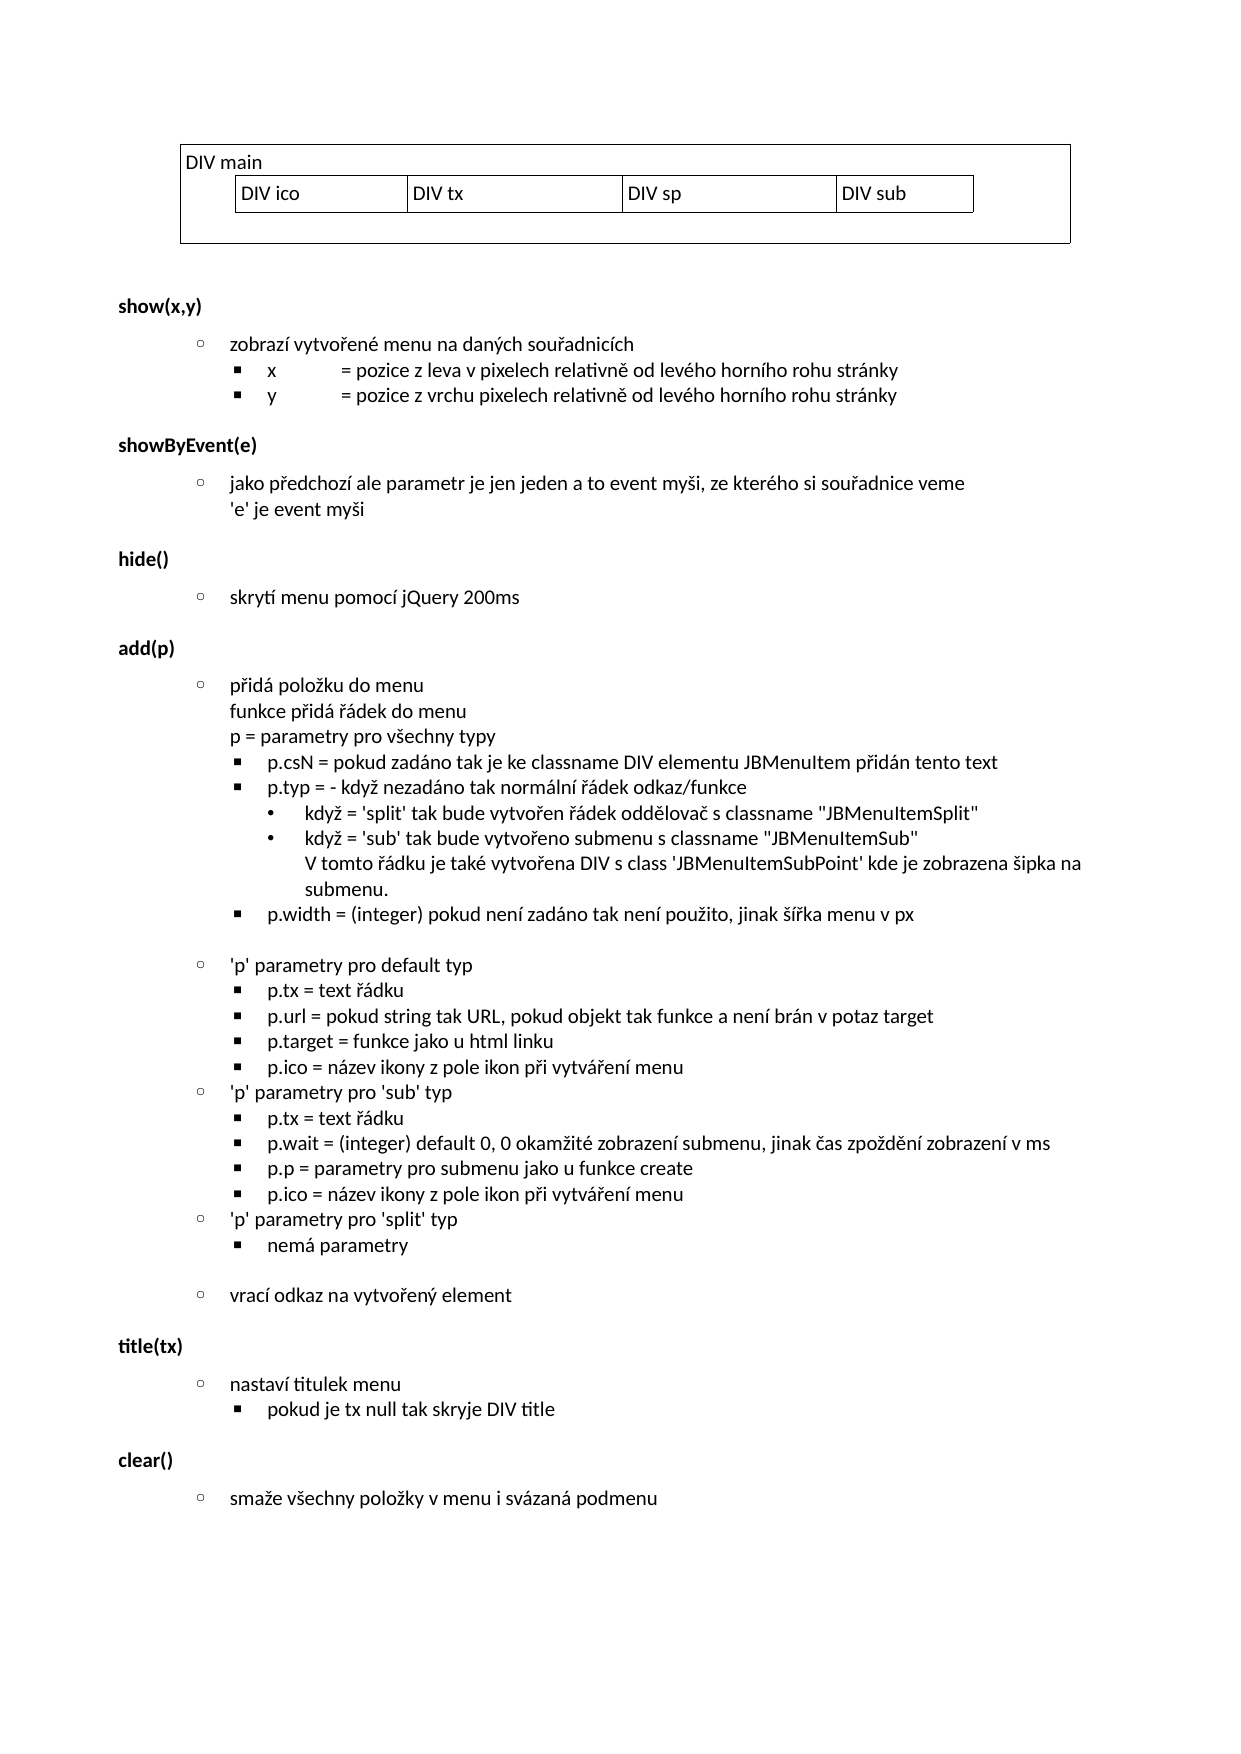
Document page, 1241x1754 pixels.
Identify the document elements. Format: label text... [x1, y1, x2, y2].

table_header DIV sub [837, 176, 973, 212]
list 'p' parametry pro 'sub' typ [192, 1079, 1122, 1105]
subtitle showByEvent(e) [118, 433, 1122, 458]
subtitle add(p) [118, 635, 1122, 660]
list když = 'split' tak bude vytvořen řádek oddělovač s classname "JBMenuItemSplit" [267, 800, 1122, 825]
list vrací odkaz na vytvořený element [192, 1283, 1122, 1308]
list nastaví titulek menu [192, 1371, 1122, 1396]
subtitle title(tx) [118, 1333, 1122, 1358]
list když = 'sub' tak bude vytvořeno submenu s classname "JBMenuItemSub" V tomto řádku je také vytvořena DIV s class 'JBMenuItemSubPoint' kde je zobrazena šipka na submenu. [267, 825, 1122, 901]
list p.csN = pokud zadáno tak je ke classname DIV elementu JBMenuItem přidán tento text [229, 749, 1122, 774]
list skrytí menu pomocí jQuery 200ms [192, 584, 1122, 610]
list y = pozice z vrchu pixelech relativně od levého horního rohu stránky [229, 382, 1122, 408]
list pokud je tx null tak skryje DIV title [229, 1396, 1122, 1422]
list p.tx = text řádku [229, 978, 1122, 1003]
subtitle show(x,y) [118, 293, 1122, 319]
table_header DIV main [181, 145, 1070, 243]
list p.url = pokud string tak URL, pokud objekt tak funkce a není brán v potaz target [229, 1003, 1122, 1028]
subtitle hide() [118, 546, 1122, 572]
list p.ico = název ikony z pole ikon při vytváření menu [229, 1054, 1122, 1079]
list 'p' parametry pro default typ [192, 952, 1122, 978]
list p.target = funkce jako u html linku [229, 1028, 1122, 1054]
subtitle clear() [118, 1447, 1122, 1472]
list jako předchozí ale parametr je jen jeden a to event myši, ze kterého si souřadnice veme 'e' je event myši [192, 471, 1122, 521]
table_header DIV sp [623, 176, 836, 212]
list p.ico = název ikony z pole ikon při vytváření menu [229, 1181, 1122, 1206]
list x = pozice z leva v pixelech relativně od levého horního rohu stránky [229, 357, 1122, 382]
list p.p = parametry pro submenu jako u funkce create [229, 1156, 1122, 1181]
list nemá parametry [229, 1232, 1122, 1283]
table_header DIV tx [408, 176, 622, 212]
list přidá položku do menu funkce přidá řádek do menu p = parametry pro všechny typy [192, 673, 1122, 749]
list p.tx = text řádku [229, 1105, 1122, 1130]
list p.typ = - když nezadáno tak normální řádek odkaz/funkce [229, 774, 1122, 800]
list zobrazí vytvořené menu na daných souřadnicích [192, 331, 1122, 357]
list p.wait = (integer) default 0, 0 okamžité zobrazení submenu, jinak čas zpoždění zobrazení v ms [229, 1130, 1122, 1156]
list smaže všechny položky v menu i svázaná podmenu [192, 1485, 1122, 1510]
table_header DIV ico [236, 176, 407, 212]
list 'p' parametry pro 'split' typ [192, 1206, 1122, 1232]
list p.width = (integer) pokud není zadáno tak není použito, jinak šířka menu v px [229, 901, 1122, 952]
